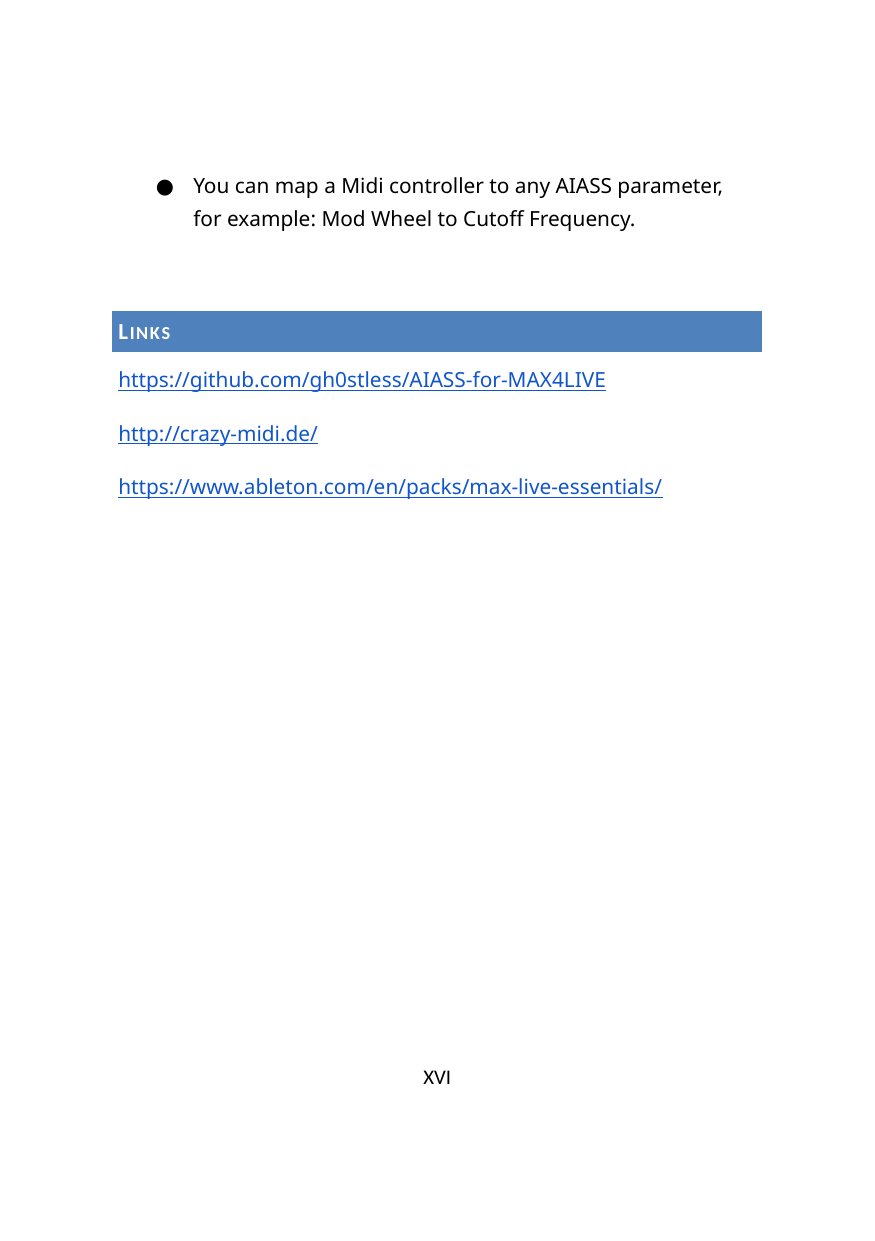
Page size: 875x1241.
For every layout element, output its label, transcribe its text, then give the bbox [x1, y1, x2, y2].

text https://www.ableton.com/en/packs/max-live-essentials/ [118, 472, 756, 501]
text http://crazy-midi.de/ [118, 419, 756, 447]
subtitle Links [118, 317, 756, 345]
text https://github.com/gh0stless/AIASS-for-MAX4LIVE [118, 366, 756, 394]
list You can map a Midi controller to any AIASS parameter, for example: Mod Wheel to Cutoff Frequency. [156, 172, 756, 233]
